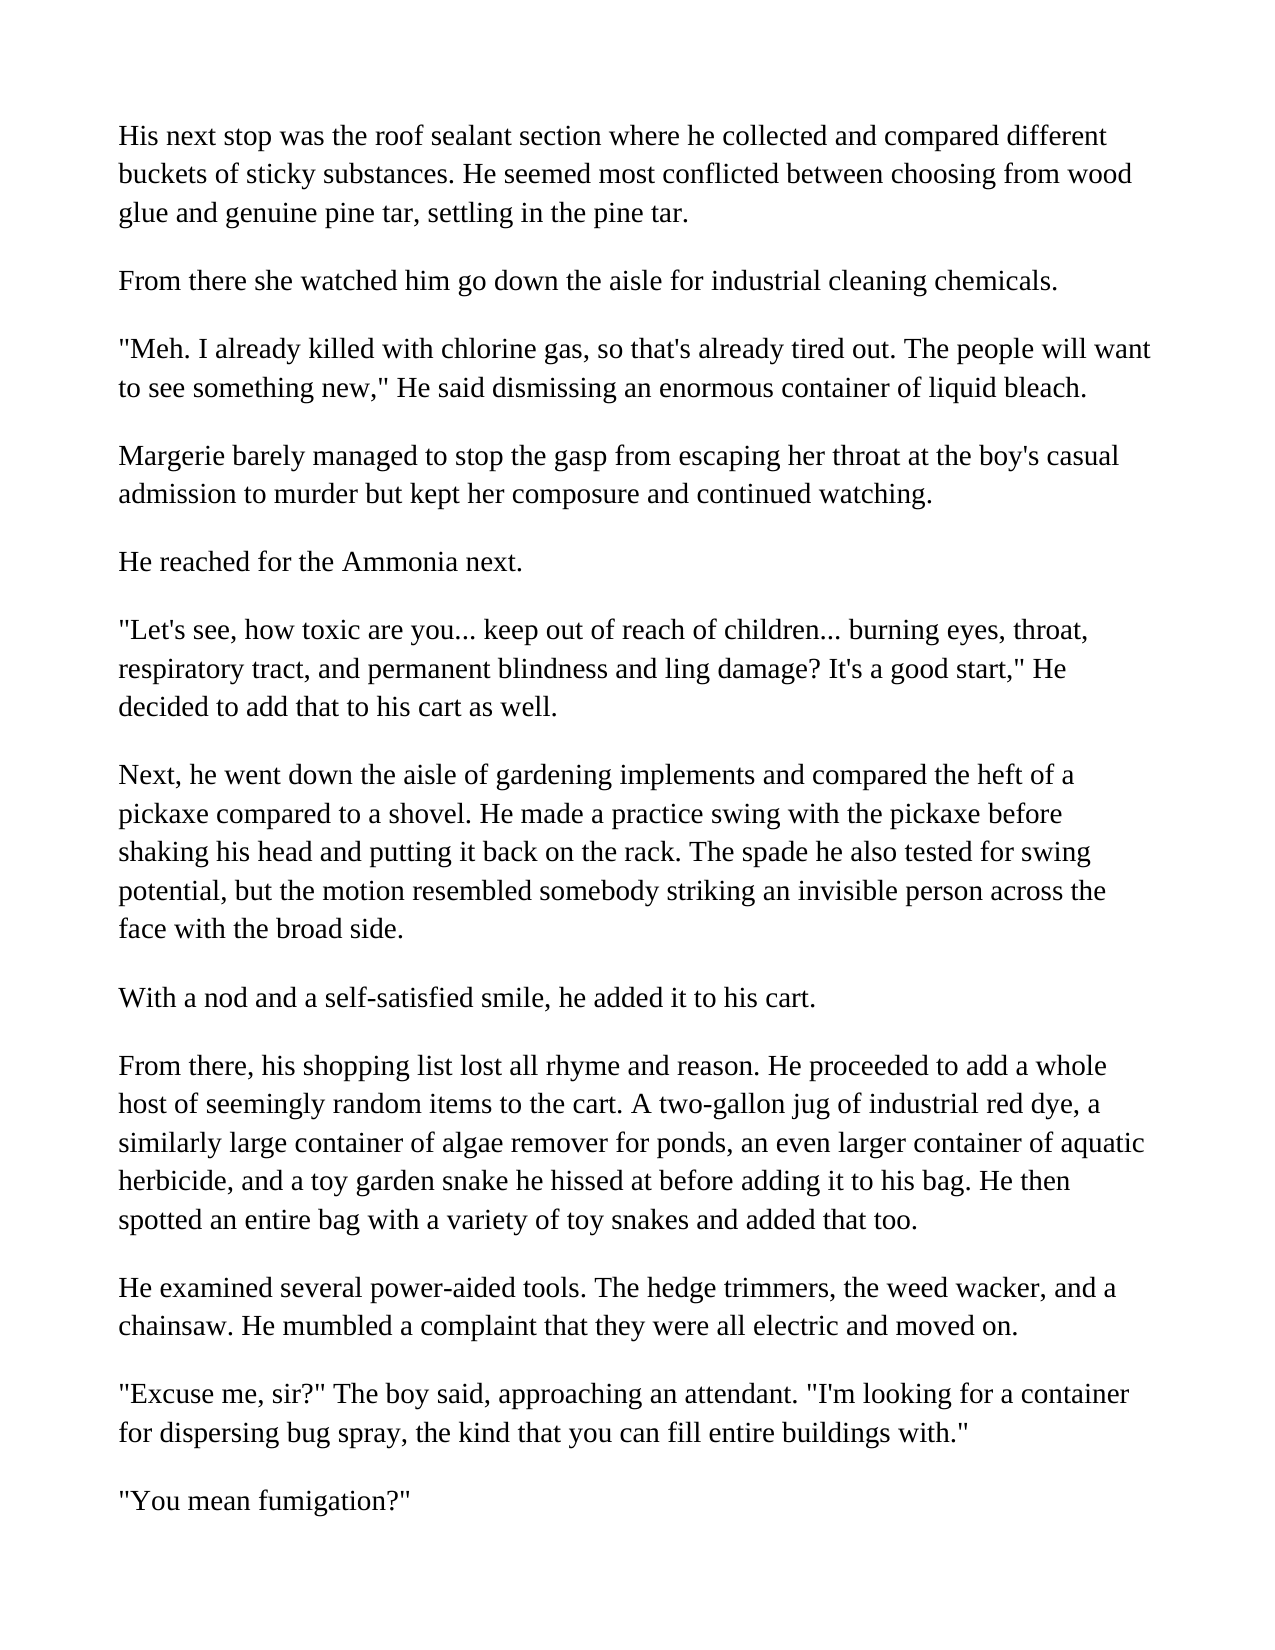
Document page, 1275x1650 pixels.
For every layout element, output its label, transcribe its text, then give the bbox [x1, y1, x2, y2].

text "Excuse me, sir?" The boy said, approaching an attendant. "I'm looking for a container for dispersing bug spray, the kind that you can fill entire buildings with." [118, 1376, 1157, 1448]
text With a nod and a self-satisfied smile, he added it to his cart. [118, 980, 1157, 1013]
text He reached for the Ammonia next. [118, 544, 1157, 578]
text He examined several power-aided tools. The hedge trimmers, the weed wacker, and a chainsaw. He mumbled a complaint that they were all electric and moved on. [118, 1270, 1157, 1342]
text His next stop was the roof sealant section where he collected and compared different buckets of sticky substances. He seemed most conflicted between choosing from wood glue and genuine pine tar, settling in the pine tar. [118, 118, 1157, 229]
text From there she watched him go down the aisle for industrial cleaning chemicals. [118, 263, 1157, 297]
text Next, he went down the aisle of gardening implements and compared the heft of a pickaxe compared to a shovel. He made a practice swing with the pickaxe before shaking his head and putting it back on the rack. The spade he also tested for swing potential, but the motion resembled somebody striking an invisible person across the face with the broad side. [118, 757, 1157, 945]
text "You mean fumigation?" [118, 1483, 1157, 1517]
text "Meh. I already killed with chlorine gas, so that's already tired out. The people will want to see something new," He said dismissing an enormous container of liquid bleach. [118, 331, 1157, 403]
text "Let's see, how toxic are you... keep out of reach of children... burning eyes, throat, respiratory tract, and permanent blindness and ling damage? It's a good start," He decided to add that to his cart as well. [118, 612, 1157, 723]
text Margerie barely managed to stop the gasp from escaping her throat at the boy's casual admission to murder but kept her composure and continued watching. [118, 438, 1157, 510]
text From there, his shopping list lost all rhyme and reason. He proceeded to add a whole host of seemingly random items to the cart. A two-gallon jug of industrial red dye, a similarly large container of algae remover for ponds, an even larger container of aquatic herbicide, and a toy garden snake he hissed at before adding it to his bag. He then spotted an entire bag with a variety of toy snakes and added that too. [118, 1048, 1157, 1235]
